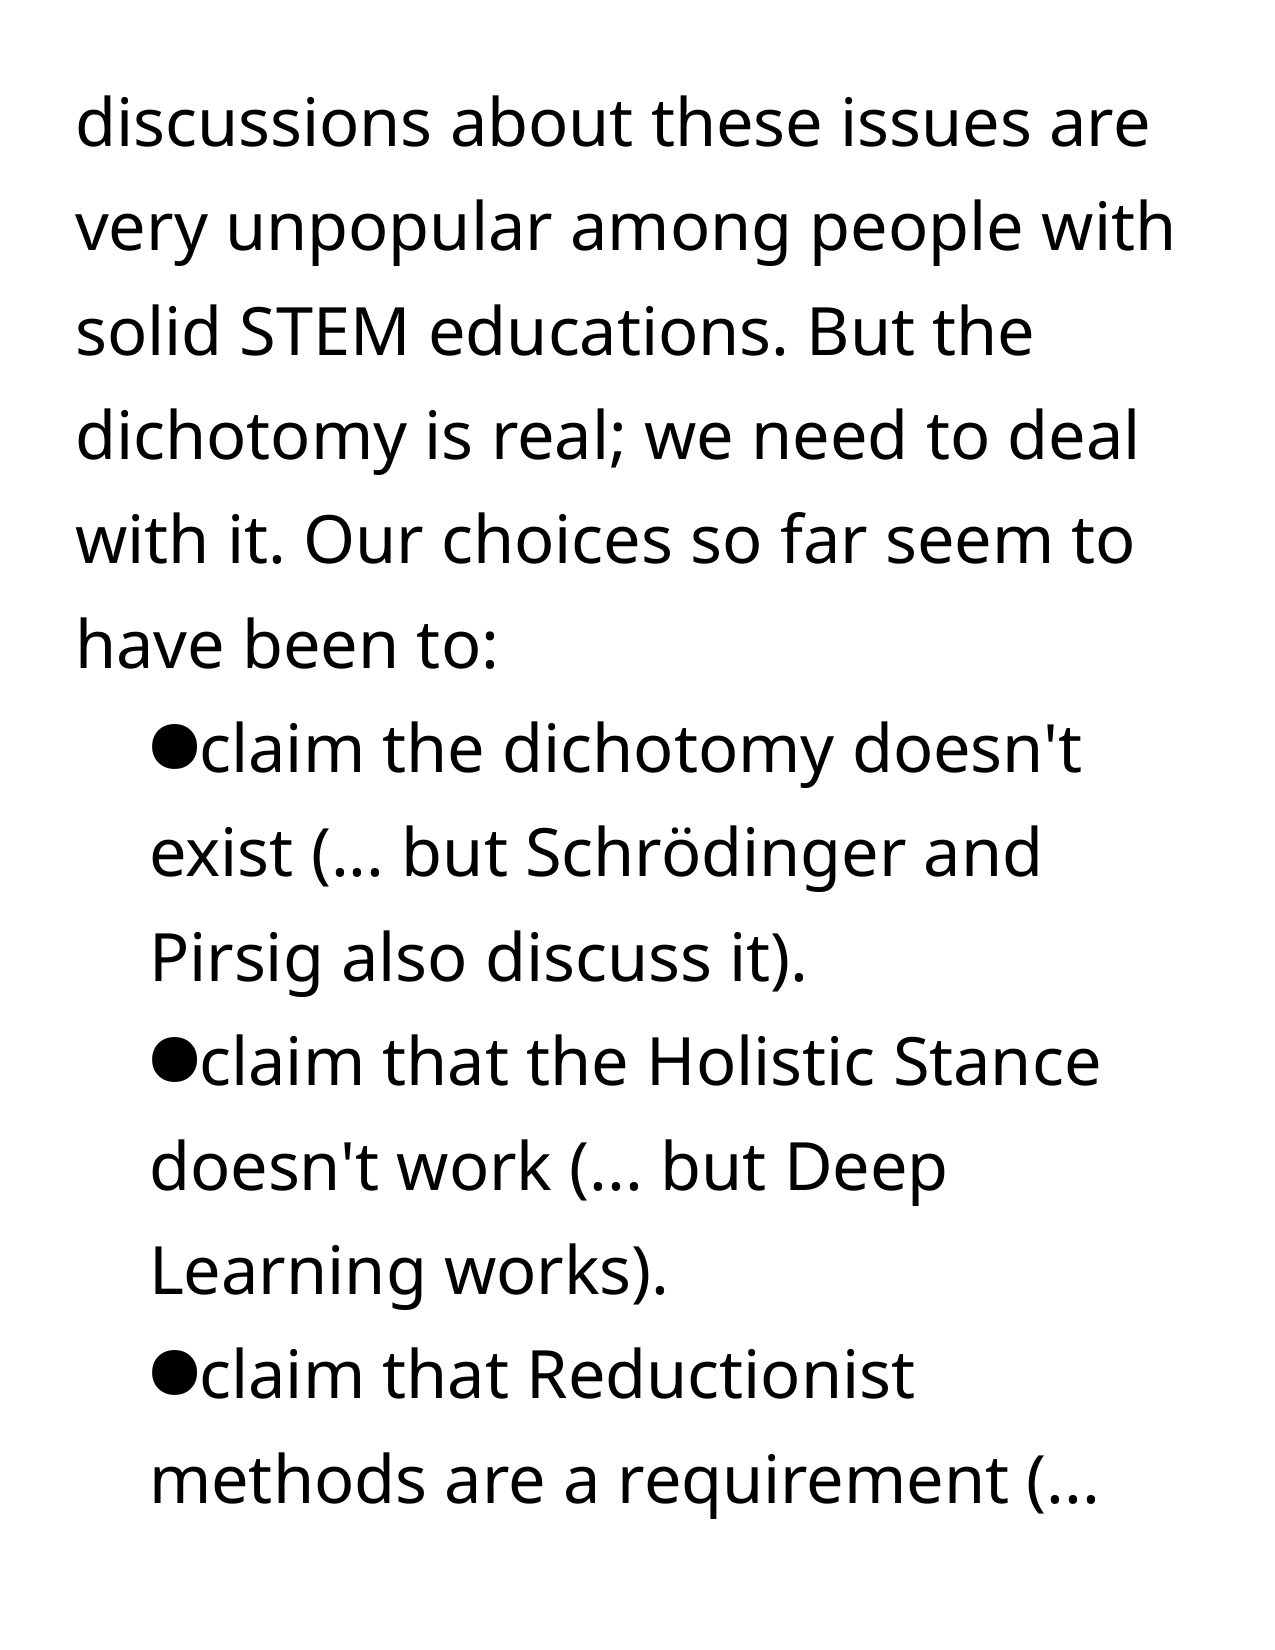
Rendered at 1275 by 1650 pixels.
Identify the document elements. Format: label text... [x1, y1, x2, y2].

list claim that the Holistic Stance doesn't work (... but Deep Learning works). [75, 1014, 1200, 1314]
text discussions about these issues are very unpopular among people with solid STEM educations. But the dichotomy is real; we need to deal with it. Our choices so far seem to have been to: [75, 75, 1200, 688]
list claim that Reductionist methods are a requirement (... [75, 1327, 1200, 1523]
list claim the dichotomy doesn't exist (... but Schrödinger and Pirsig also discuss it). [75, 701, 1200, 1001]
